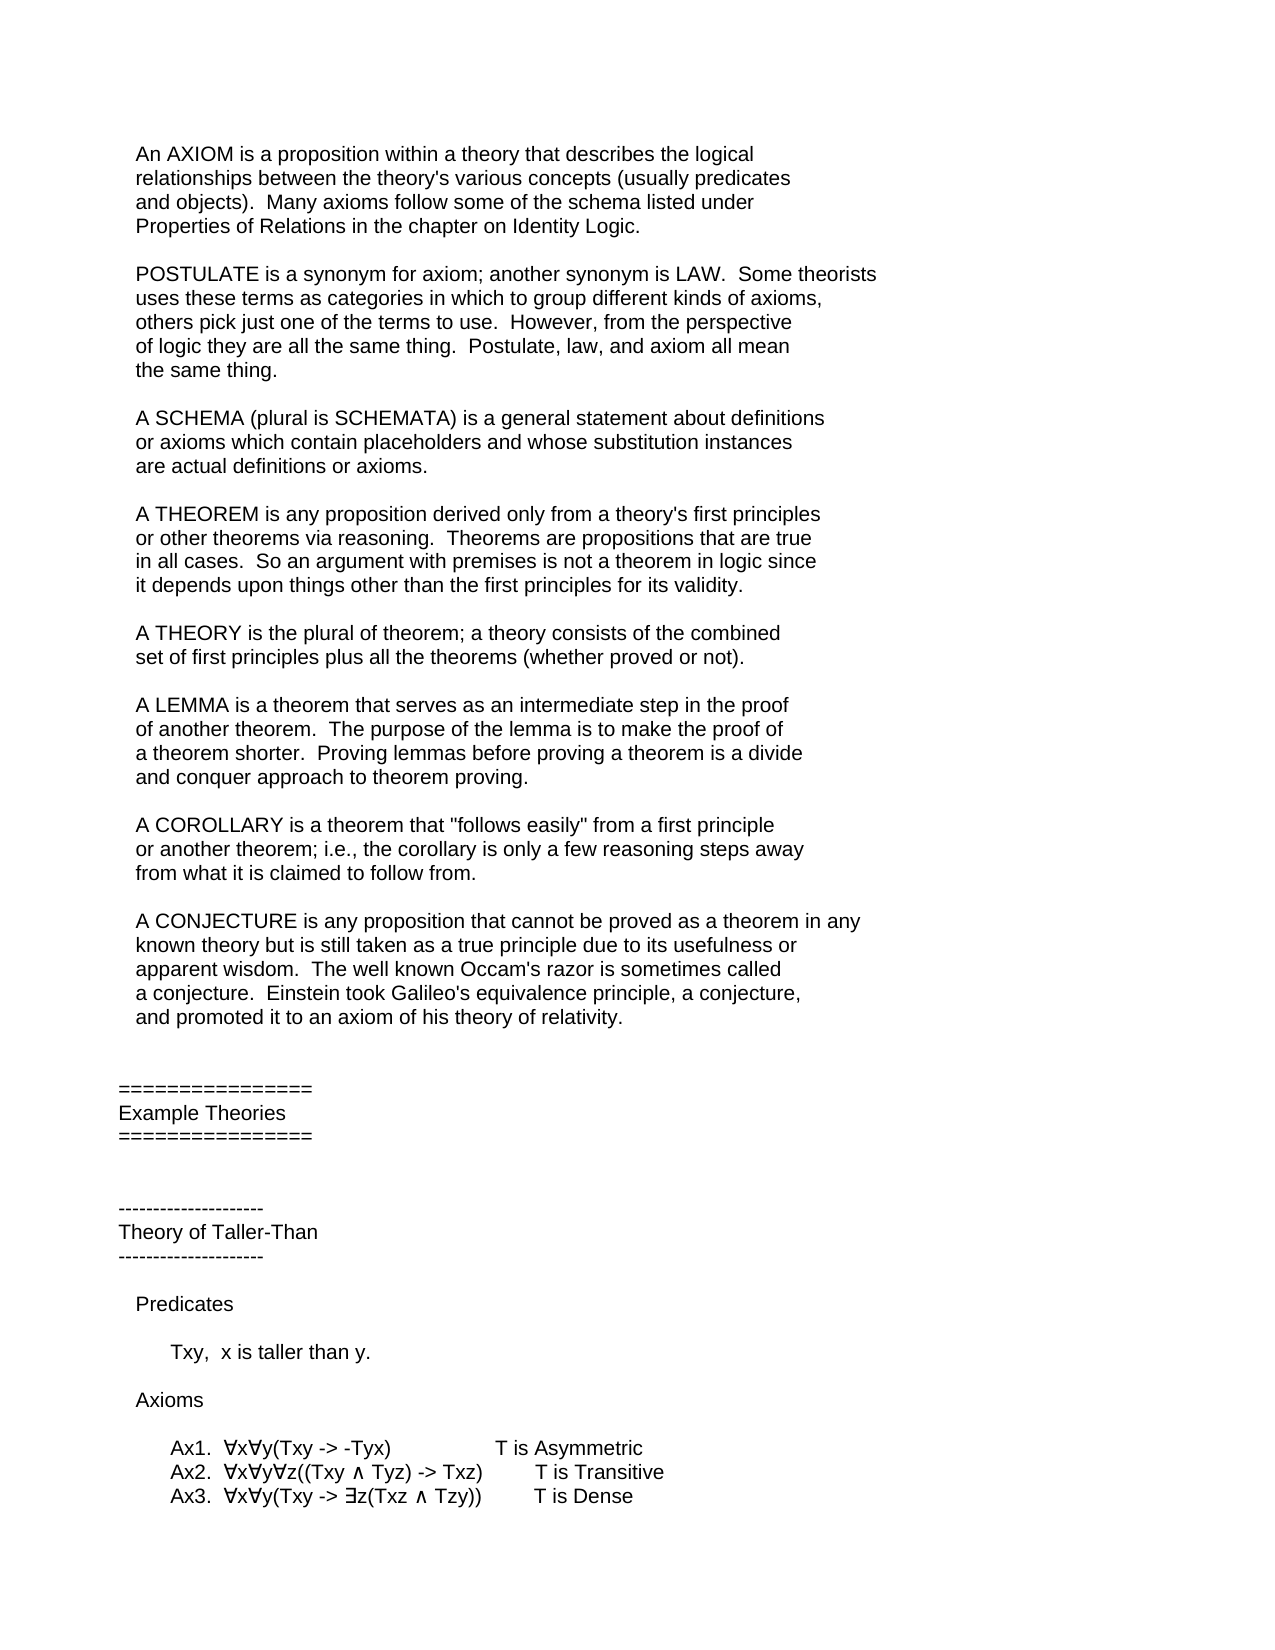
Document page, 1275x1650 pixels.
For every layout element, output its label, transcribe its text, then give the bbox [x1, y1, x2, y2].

text Example Theories [118, 1100, 1157, 1124]
text in all cases. So an argument with premises is not a theorem in logic since [118, 549, 1157, 573]
text others pick just one of the terms to use. However, from the perspective [118, 310, 1157, 334]
text or axioms which contain placeholders and whose substitution instances [118, 429, 1157, 453]
text Txy, x is taller than y. [118, 1340, 1157, 1364]
text and objects). Many axioms follow some of the schema listed under [118, 190, 1157, 214]
text apparent wisdom. The well known Occam's razor is sometimes called [118, 957, 1157, 981]
text a theorem shorter. Proving lemmas before proving a theorem is a divide [118, 741, 1157, 765]
text A THEORY is the plural of theorem; a theory consists of the combined [118, 621, 1157, 645]
text POSTULATE is a synonym for axiom; another synonym is LAW. Some theorists [118, 262, 1157, 286]
text A CONJECTURE is any proposition that cannot be proved as a theorem in any [118, 909, 1157, 933]
text Predicates [118, 1292, 1157, 1316]
text Ax3. ∀x∀y(Txy -> ∃z(Txz ∧ Tzy)) T is Dense [118, 1484, 1157, 1508]
text set of first principles plus all the theorems (whether proved or not). [118, 645, 1157, 669]
text --------------------- [118, 1244, 1157, 1268]
text from what it is claimed to follow from. [118, 861, 1157, 885]
text a conjecture. Einstein took Galileo's equivalence principle, a conjecture, [118, 981, 1157, 1004]
text A THEOREM is any proposition derived only from a theory's first principles [118, 501, 1157, 525]
text --------------------- [118, 1196, 1157, 1220]
text and conquer approach to theorem proving. [118, 765, 1157, 789]
text it depends upon things other than the first principles for its validity. [118, 573, 1157, 597]
text A SCHEMA (plural is SCHEMATA) is a general statement about definitions [118, 406, 1157, 429]
text An AXIOM is a proposition within a theory that describes the logical [118, 142, 1157, 166]
text A LEMMA is a theorem that serves as an intermediate step in the proof [118, 693, 1157, 717]
text Axioms [118, 1388, 1157, 1412]
text or another theorem; i.e., the corollary is only a few reasoning steps away [118, 837, 1157, 861]
text or other theorems via reasoning. Theorems are propositions that are true [118, 525, 1157, 549]
text ================ [118, 1076, 1157, 1100]
text uses these terms as categories in which to group different kinds of axioms, [118, 286, 1157, 310]
text and promoted it to an axiom of his theory of relativity. [118, 1004, 1157, 1028]
text of another theorem. The purpose of the lemma is to make the proof of [118, 717, 1157, 741]
text Ax1. ∀x∀y(Txy -> -Tyx) T is Asymmetric [118, 1436, 1157, 1460]
text A COROLLARY is a theorem that "follows easily" from a first principle [118, 813, 1157, 837]
text Properties of Relations in the chapter on Identity Logic. [118, 214, 1157, 238]
text of logic they are all the same thing. Postulate, law, and axiom all mean [118, 334, 1157, 358]
text ================ [118, 1124, 1157, 1148]
text the same thing. [118, 358, 1157, 382]
text Theory of Taller-Than [118, 1220, 1157, 1244]
text relationships between the theory's various concepts (usually predicates [118, 166, 1157, 190]
text Ax2. ∀x∀y∀z((Txy ∧ Tyz) -> Txz) T is Transitive [118, 1460, 1157, 1484]
text are actual definitions or axioms. [118, 453, 1157, 477]
text known theory but is still taken as a true principle due to its usefulness or [118, 933, 1157, 957]
